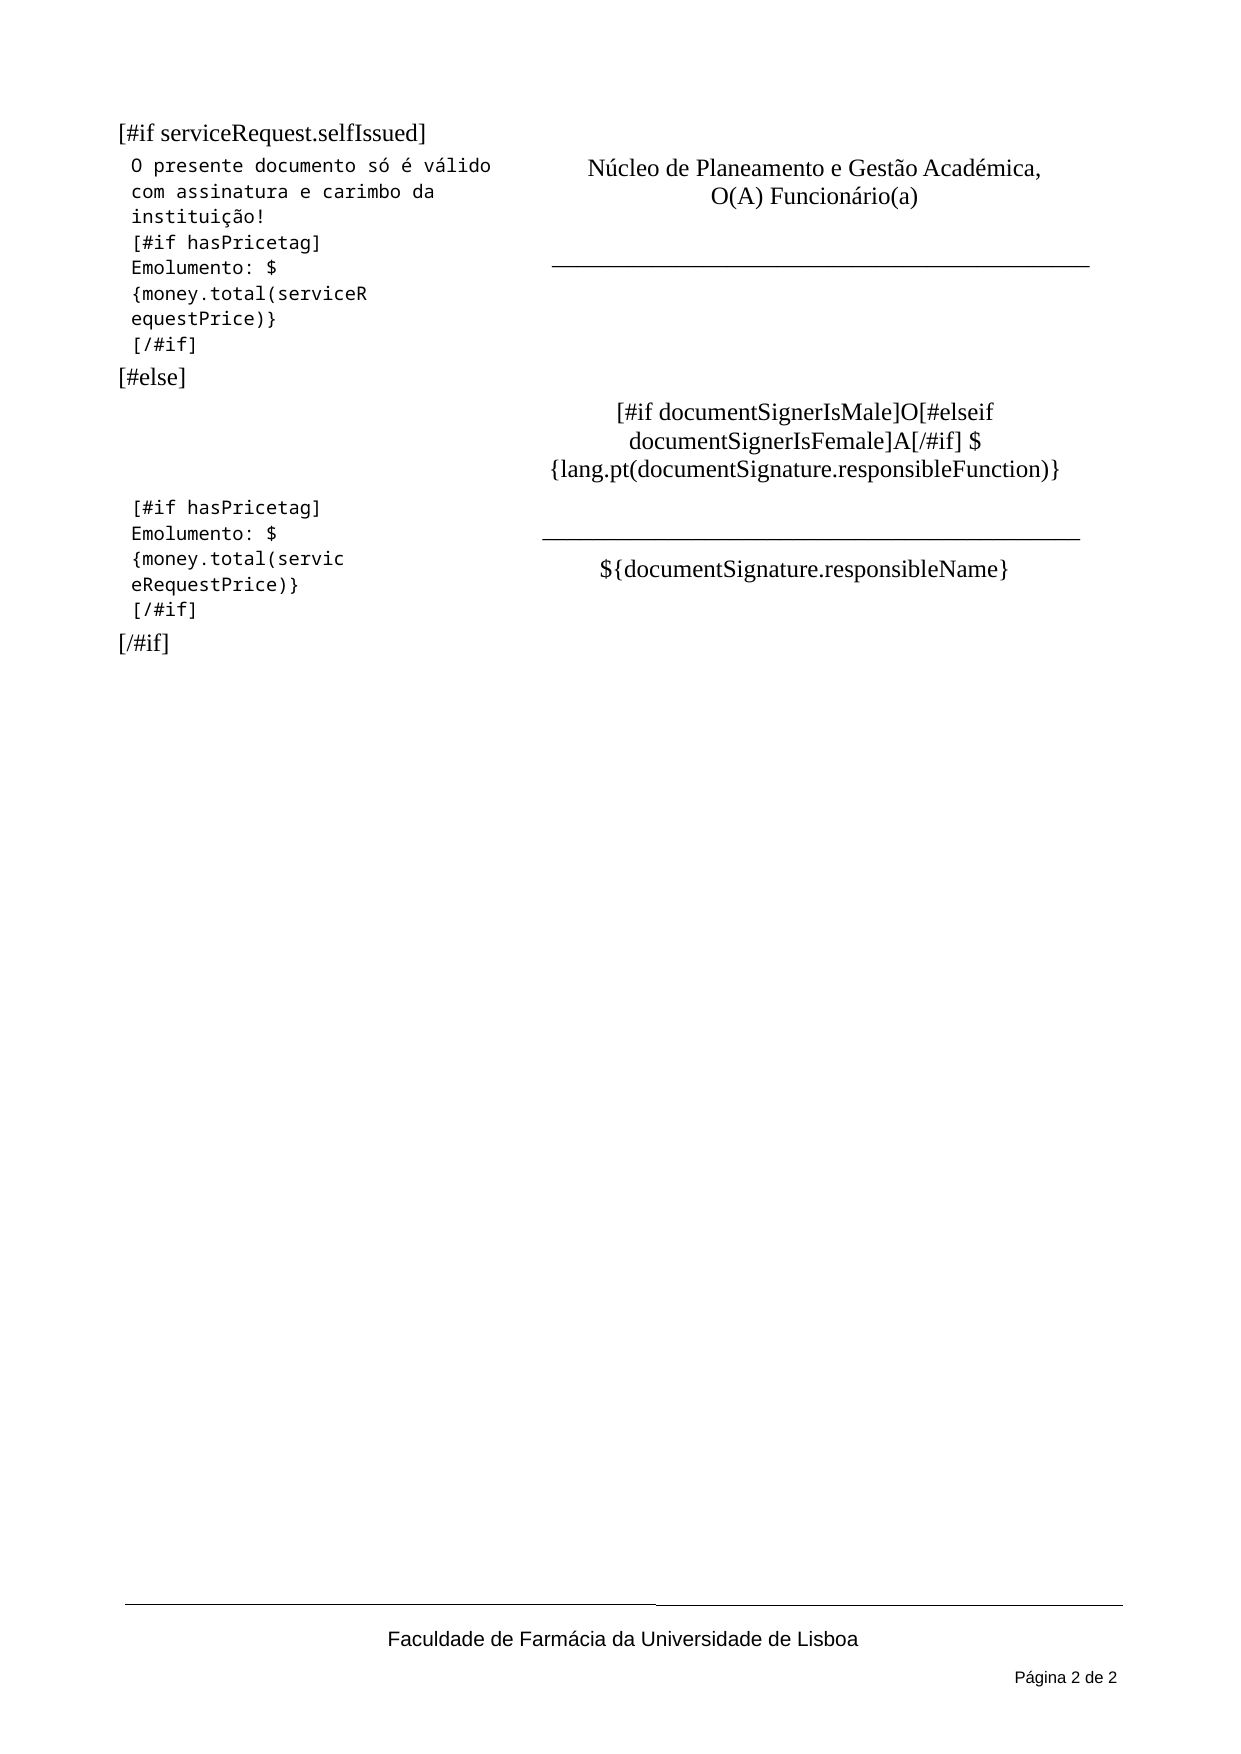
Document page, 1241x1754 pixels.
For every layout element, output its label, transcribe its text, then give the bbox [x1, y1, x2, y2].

text [#else] [118, 362, 1122, 391]
table_cell ${documentSignature.responsibleName} [500, 549, 1110, 628]
text [#if serviceRequest.selfIssued] [118, 118, 1122, 147]
table_header O presente documento só é válido com assinatura e carimbo da instituição! [#if hasPricetag] Emolumento: ${money.total(serviceRequestPrice)} [/#if] [125, 147, 519, 362]
text [/#if] [118, 628, 1122, 657]
table_header [#if documentSignerIsMale]O[#elseif documentSignerIsFemale]A[/#if] ${lang.pt(documentSignature.responsibleFunction)} [125, 391, 1110, 489]
table_header Núcleo de Planeamento e Gestão Académica, O(A) Funcionário(a) [519, 147, 1110, 216]
table_cell [#if hasPricetag] Emolumento: ${money.total(serviceRequestPrice)} [/#if] [125, 489, 500, 628]
table_cell [519, 276, 1110, 362]
table_cell ___________________________________________ [500, 489, 1110, 549]
table_cell ___________________________________________ [519, 216, 1110, 276]
